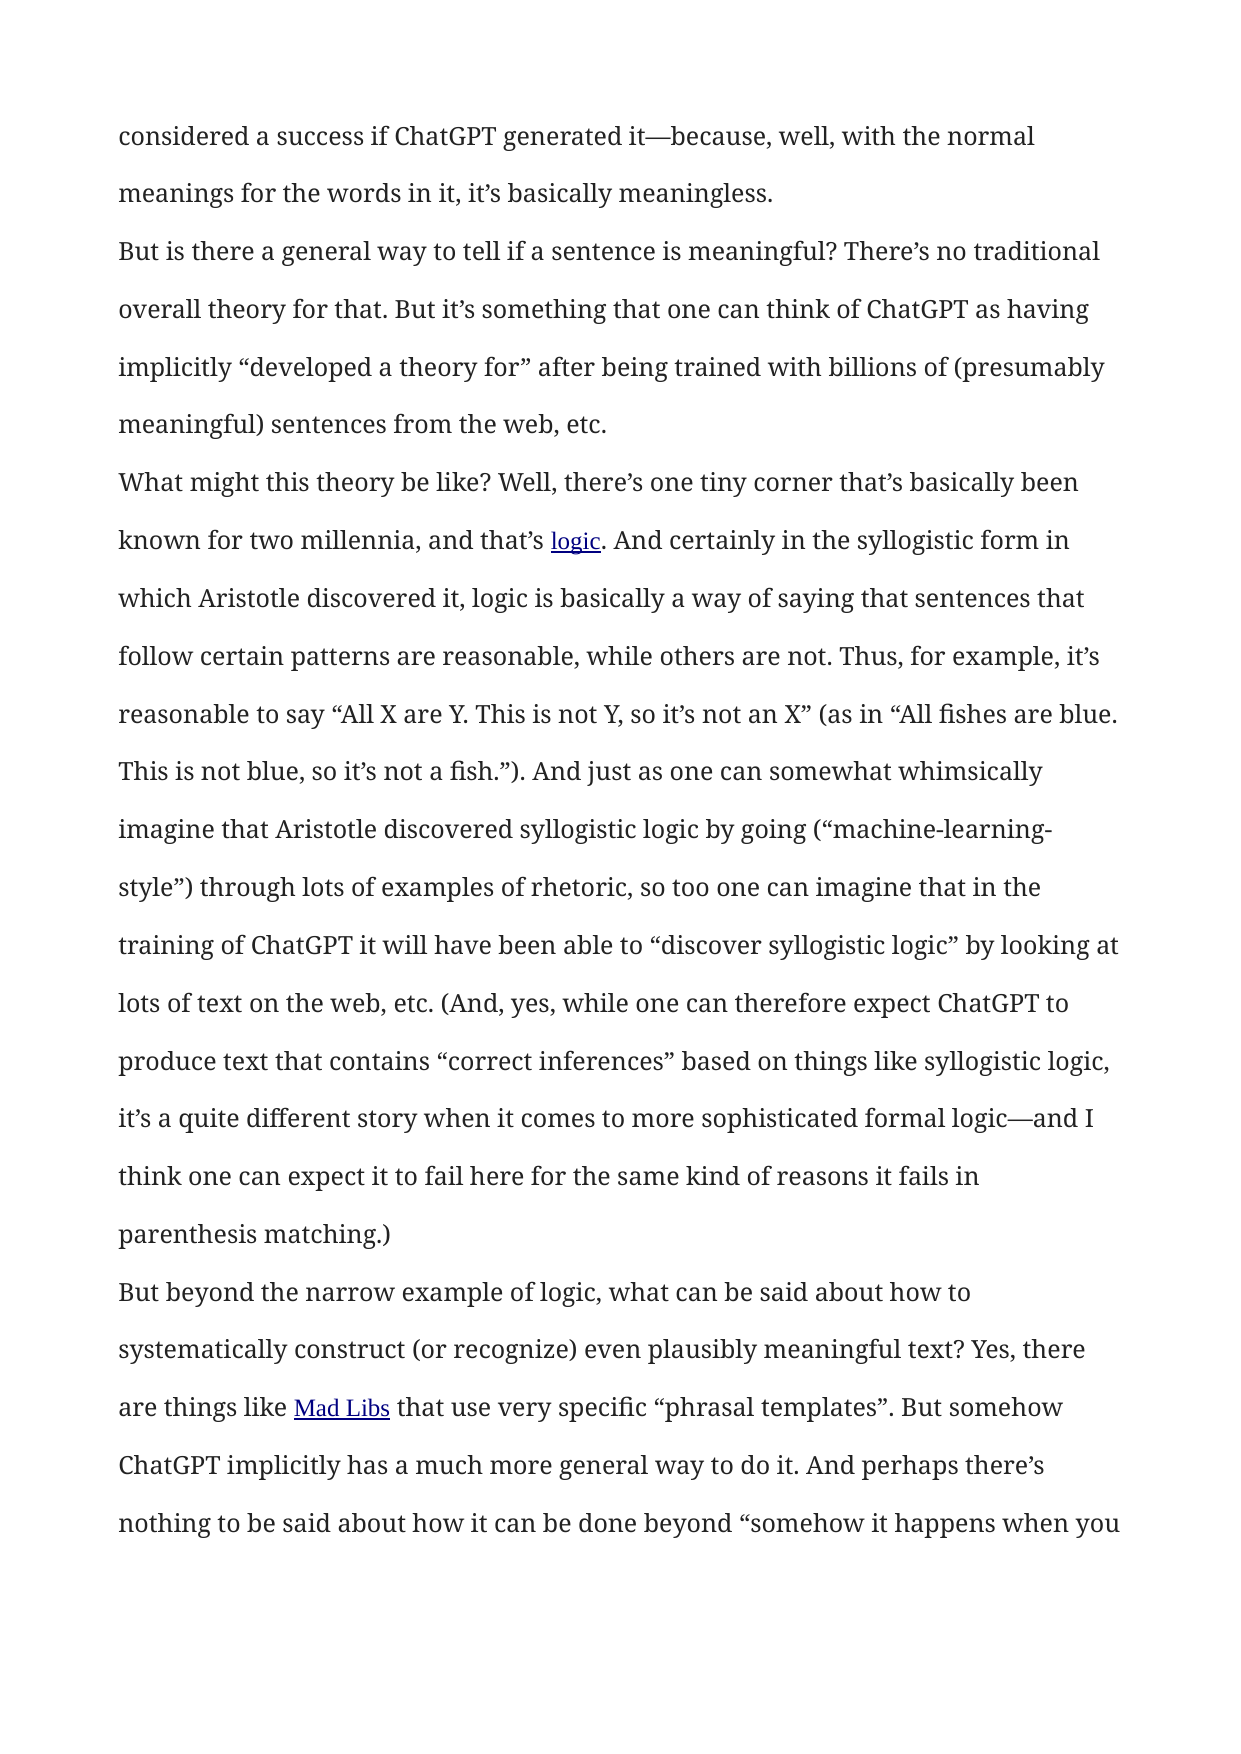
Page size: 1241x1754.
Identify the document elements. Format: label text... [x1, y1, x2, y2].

text considered a success if ChatGPT generated it—because, well, with the normal meanings for the words in it, it’s basically meaningless. [118, 118, 1122, 210]
text What might this theory be like? Well, there’s one tiny corner that’s basically been known for two millennia, and that’s logic. And certainly in the syllogistic form in which Aristotle discovered it, logic is basically a way of saying that sentences that follow certain patterns are reasonable, while others are not. Thus, for example, it’s reasonable to say “All X are Y. This is not Y, so it’s not an X” (as in “All fishes are blue. This is not blue, so it’s not a fish.”). And just as one can somewhat whimsically imagine that Aristotle discovered syllogistic logic by going (“machine-learning-style”) through lots of examples of rhetoric, so too one can imagine that in the training of ChatGPT it will have been able to “discover syllogistic logic” by looking at lots of text on the web, etc. (And, yes, while one can therefore expect ChatGPT to produce text that contains “correct inferences” based on things like syllogistic logic, it’s a quite different story when it comes to more sophisticated formal logic—and I think one can expect it to fail here for the same kind of reasons it fails in parenthesis matching.) [118, 465, 1122, 1251]
text But is there a general way to tell if a sentence is meaningful? There’s no traditional overall theory for that. But it’s something that one can think of ChatGPT as having implicitly “developed a theory for” after being trained with billions of (presumably meaningful) sentences from the web, etc. [118, 234, 1122, 441]
text But beyond the narrow example of logic, what can be said about how to systematically construct (or recognize) even plausibly meaningful text? Yes, there are things like Mad Libs that use very specific “phrasal templates”. But somehow ChatGPT implicitly has a much more general way to do it. And perhaps there’s nothing to be said about how it can be done beyond “somehow it happens when you [118, 1274, 1122, 1540]
